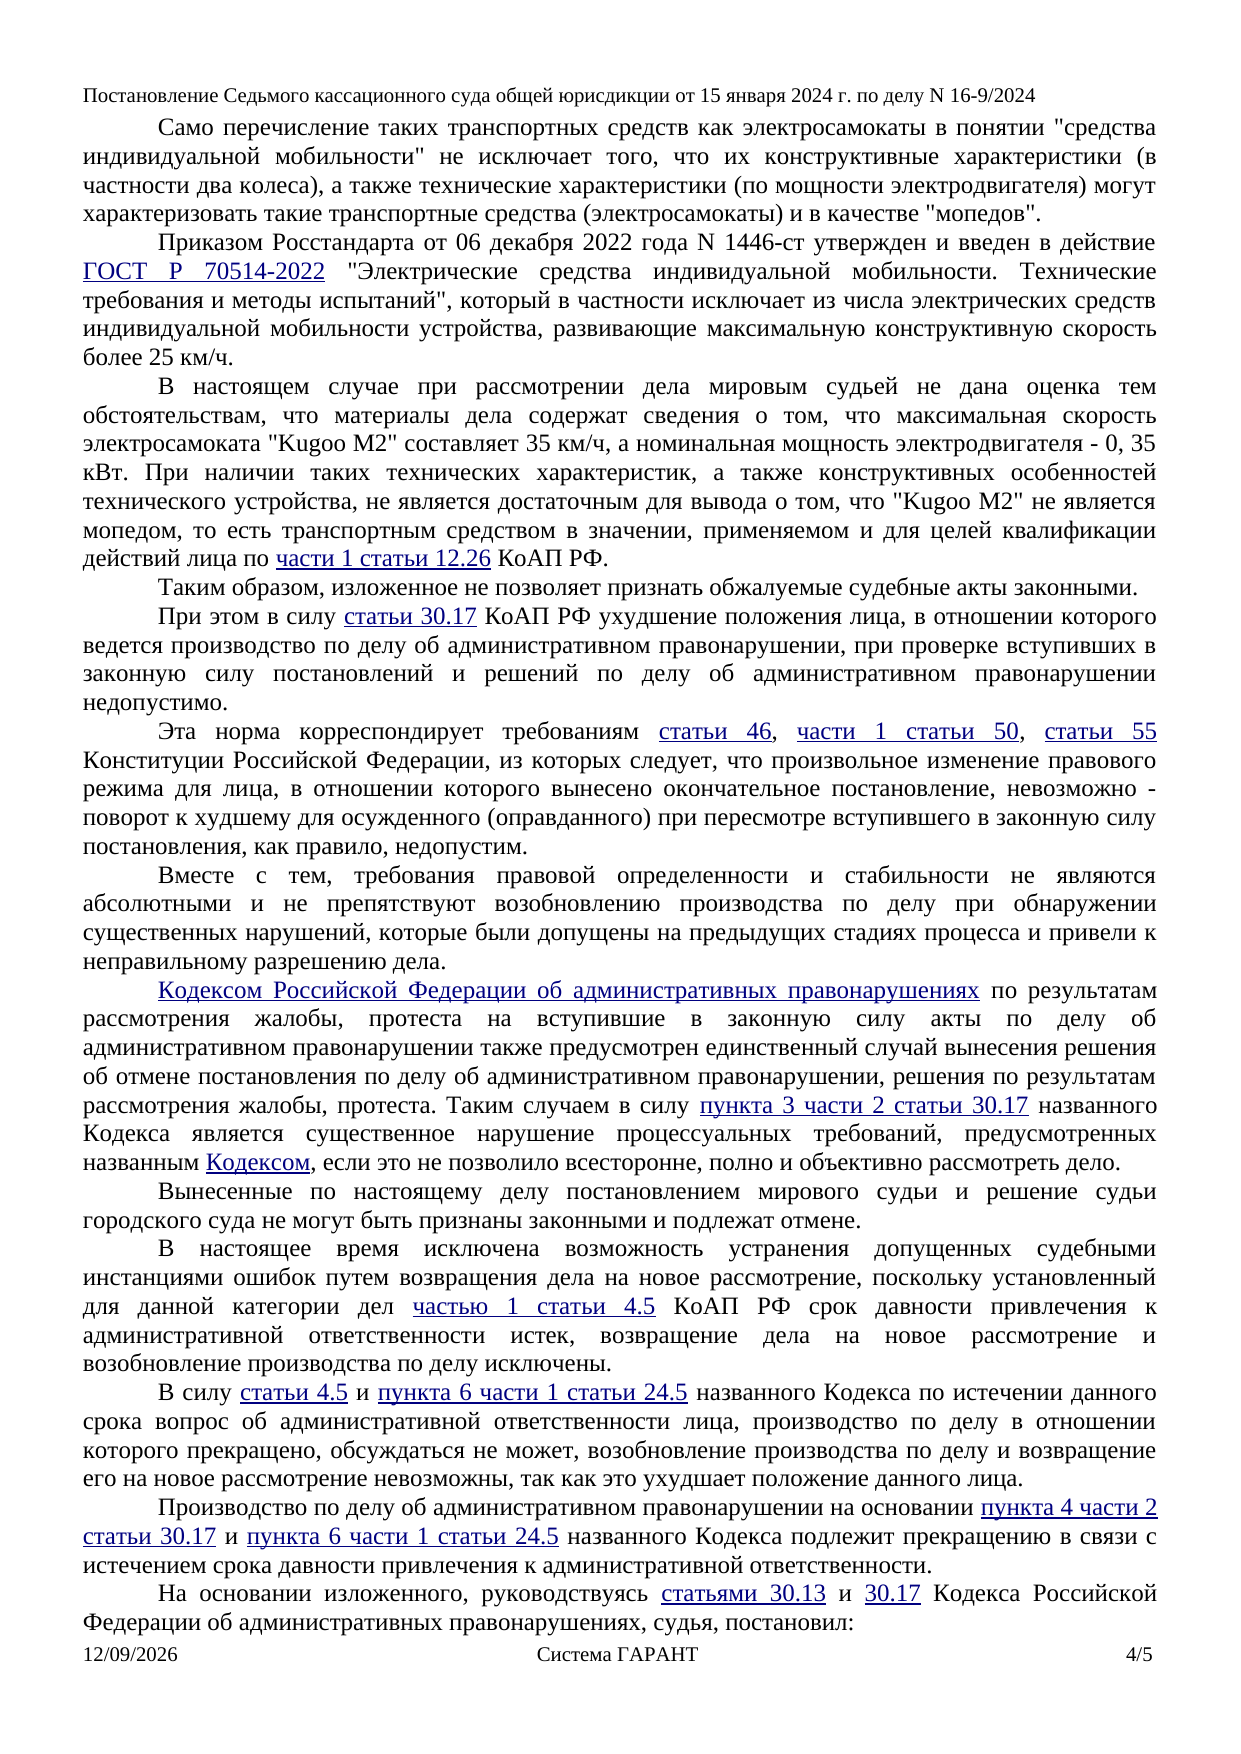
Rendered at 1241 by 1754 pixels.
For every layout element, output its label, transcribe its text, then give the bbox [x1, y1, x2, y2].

text При этом в силу статьи 30.17 КоАП РФ ухудшение положения лица, в отношении которого ведется производство по делу об административном правонарушении, при проверке вступивших в законную силу постановлений и решений по делу об административном правонарушении недопустимо. [83, 601, 1157, 716]
text Вынесенные по настоящему делу постановлением мирового судьи и решение судьи городского суда не могут быть признаны законными и подлежат отмене. [83, 1176, 1157, 1233]
text Вместе с тем, требования правовой определенности и стабильности не являются абсолютными и не препятствуют возобновлению производства по делу при обнаружении существенных нарушений, которые были допущены на предыдущих стадиях процесса и привели к неправильному разрешению дела. [83, 860, 1157, 975]
text В настоящее время исключена возможность устранения допущенных судебными инстанциями ошибок путем возвращения дела на новое рассмотрение, поскольку установленный для данной категории дел частью 1 статьи 4.5 КоАП РФ срок давности привлечения к административной ответственности истек, возвращение дела на новое рассмотрение и возобновление производства по делу исключены. [83, 1233, 1157, 1377]
text На основании изложенного, руководствуясь статьями 30.13 и 30.17 Кодекса Российской Федерации об административных правонарушениях, судья, постановил: [83, 1578, 1157, 1636]
text Кодексом Российской Федерации об административных правонарушениях по результатам рассмотрения жалобы, протеста на вступившие в законную силу акты по делу об административном правонарушении также предусмотрен единственный случай вынесения решения об отмене постановления по делу об административном правонарушении, решения по результатам рассмотрения жалобы, протеста. Таким случаем в силу пункта 3 части 2 статьи 30.17 названного Кодекса является существенное нарушение процессуальных требований, предусмотренных названным Кодексом, если это не позволило всесторонне, полно и объективно рассмотреть дело. [83, 975, 1157, 1176]
text Производство по делу об административном правонарушении на основании пункта 4 части 2 статьи 30.17 и пункта 6 части 1 статьи 24.5 названного Кодекса подлежит прекращению в связи с истечением срока давности привлечения к административной ответственности. [83, 1492, 1157, 1578]
text Таким образом, изложенное не позволяет признать обжалуемые судебные акты законными. [83, 572, 1157, 601]
text Само перечисление таких транспортных средств как электросамокаты в понятии "средства индивидуальной мобильности" не исключает того, что их конструктивные характеристики (в частности два колеса), а также технические характеристики (по мощности электродвигателя) могут характеризовать такие транспортные средства (электросамокаты) и в качестве "мопедов". [83, 112, 1157, 227]
text Эта норма корреспондирует требованиям статьи 46, части 1 статьи 50, статьи 55 Конституции Российской Федерации, из которых следует, что произвольное изменение правового режима для лица, в отношении которого вынесено окончательное постановление, невозможно - поворот к худшему для осужденного (оправданного) при пересмотре вступившего в законную силу постановления, как правило, недопустим. [83, 716, 1157, 860]
text Приказом Росстандарта от 06 декабря 2022 года N 1446-ст утвержден и введен в действие ГОСТ Р 70514-2022 "Электрические средства индивидуальной мобильности. Технические требования и методы испытаний", который в частности исключает из числа электрических средств индивидуальной мобильности устройства, развивающие максимальную конструктивную скорость более 25 км/ч. [83, 227, 1157, 371]
text В силу статьи 4.5 и пункта 6 части 1 статьи 24.5 названного Кодекса по истечении данного срока вопрос об административной ответственности лица, производство по делу в отношении которого прекращено, обсуждаться не может, возобновление производства по делу и возвращение его на новое рассмотрение невозможны, так как это ухудшает положение данного лица. [83, 1377, 1157, 1492]
text В настоящем случае при рассмотрении дела мировым судьей не дана оценка тем обстоятельствам, что материалы дела содержат сведения о том, что максимальная скорость электросамоката "Kugoo M2" составляет 35 км/ч, а номинальная мощность электродвигателя - 0, 35 кВт. При наличии таких технических характеристик, а также конструктивных особенностей технического устройства, не является достаточным для вывода о том, что "Kugoo M2" не является мопедом, то есть транспортным средством в значении, применяемом и для целей квалификации действий лица по части 1 статьи 12.26 КоАП РФ. [83, 371, 1157, 572]
